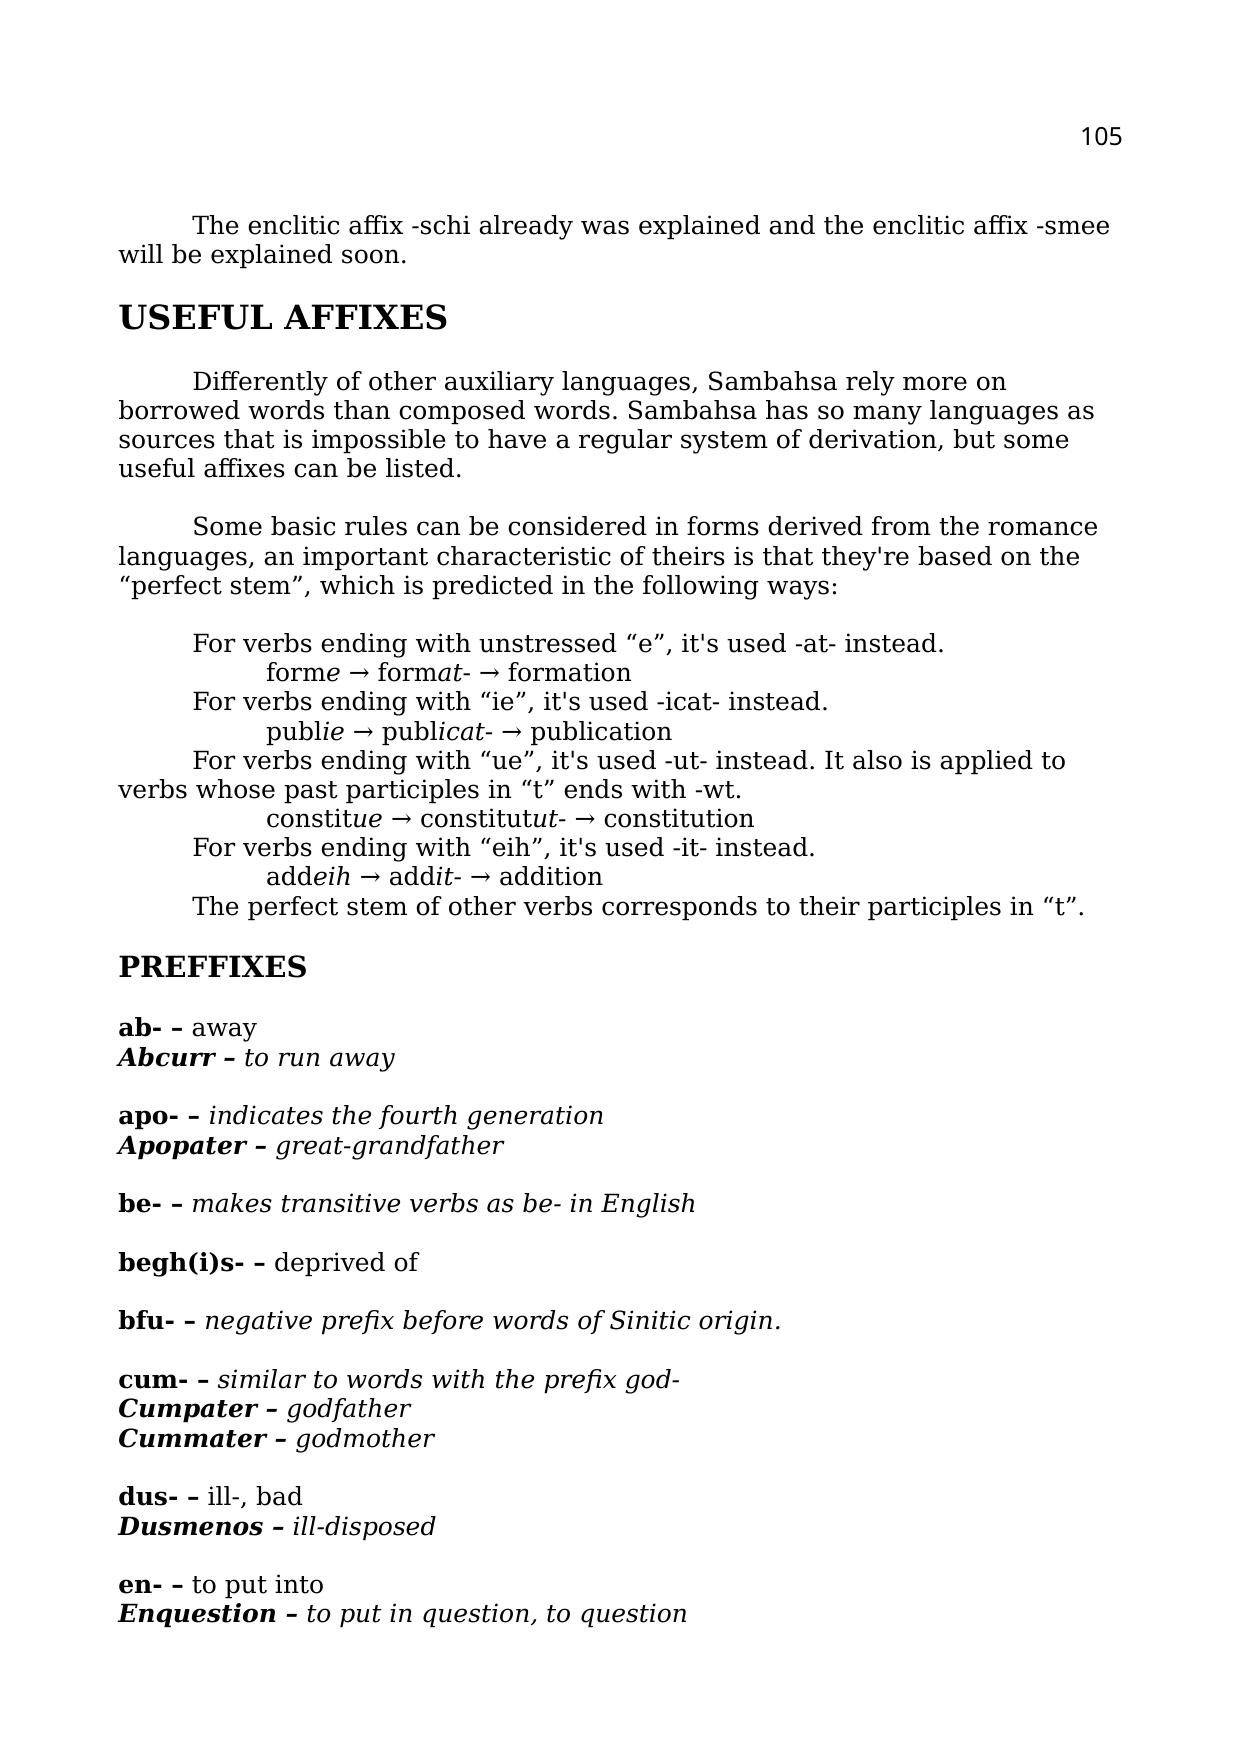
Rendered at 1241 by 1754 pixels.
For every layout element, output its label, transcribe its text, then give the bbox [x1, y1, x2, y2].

text forme → format- → formation [118, 658, 1123, 687]
text For verbs ending with “ie”, it's used -icat- instead. [118, 687, 1123, 717]
text For verbs ending with unstressed “e”, it's used -at- instead. [118, 629, 1123, 658]
text begh(i)s- – deprived of [118, 1248, 1123, 1277]
text publie → publicat- → publication [118, 717, 1123, 746]
text The perfect stem of other verbs corresponds to their participles in “t”. [118, 892, 1123, 921]
text be- – makes transitive verbs as be- in English [118, 1189, 1123, 1219]
text Some basic rules can be considered in forms derived from the romance languages, an important characteristic of theirs is that they're based on the “perfect stem”, which is predicted in the following ways: [118, 512, 1123, 600]
text Cummater – godmother [118, 1424, 1123, 1453]
text constitue → constitutut- → constitution [118, 804, 1123, 833]
text ab- – away [118, 1013, 1123, 1043]
text For verbs ending with “ue”, it's used -ut- instead. It also is applied to verbs whose past participles in “t” ends with -wt. [118, 746, 1123, 804]
text The enclitic affix -schi already was explained and the enclitic affix -smee will be explained soon. [118, 211, 1123, 269]
text Differently of other auxiliary languages, Sambahsa rely more on borrowed words than composed words. Sambahsa has so many languages as sources that is impossible to have a regular system of derivation, but some useful affixes can be listed. [118, 367, 1123, 483]
text Abcurr – to run away [118, 1043, 1123, 1072]
text addeih → addit- → addition [118, 862, 1123, 892]
text cum- – similar to words with the prefix god- [118, 1365, 1123, 1394]
text Cumpater – godfather [118, 1394, 1123, 1424]
text bfu- – negative prefix before words of Sinitic origin. [118, 1306, 1123, 1336]
text apo- – indicates the fourth generation [118, 1101, 1123, 1131]
text Enquestion – to put in question, to question [118, 1599, 1123, 1629]
text en- – to put into [118, 1570, 1123, 1599]
subtitle USEFUL AFFIXES [118, 298, 1123, 337]
text Dusmenos – ill-disposed [118, 1512, 1123, 1541]
text For verbs ending with “eih”, it's used -it- instead. [118, 833, 1123, 862]
subtitle PREFFIXES [118, 950, 1123, 984]
text Apopater – great-grandfather [118, 1131, 1123, 1160]
text dus- – ill-, bad [118, 1482, 1123, 1512]
